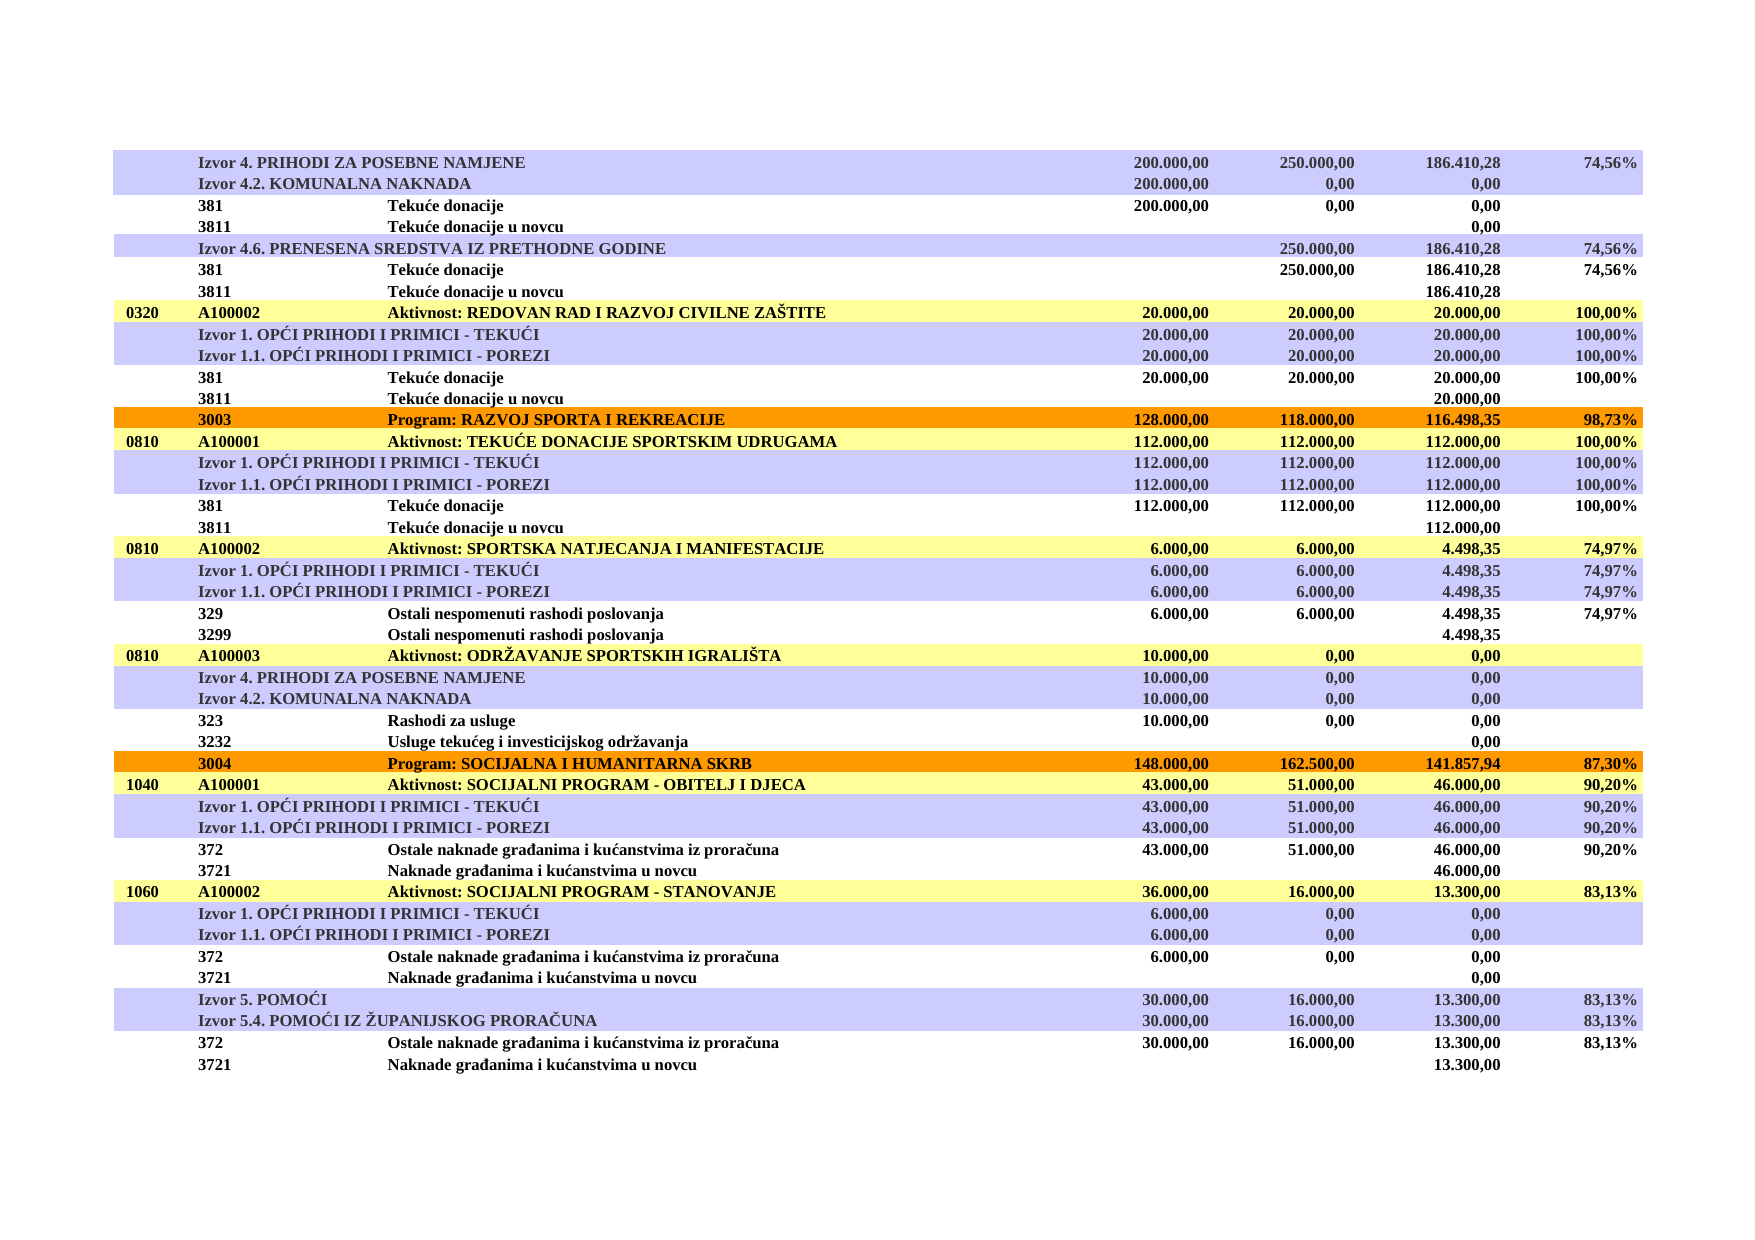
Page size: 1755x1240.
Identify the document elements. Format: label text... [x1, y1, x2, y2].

table_cell [115, 195, 198, 215]
table_cell Ostali nespomenuti rashodi poslovanja [388, 623, 989, 644]
table_cell Rashodi za usluge [388, 709, 989, 730]
table_cell 372 [198, 1031, 387, 1052]
table_cell 74,56% [1533, 258, 1637, 279]
table_cell [1533, 709, 1637, 730]
table_cell 6.000,00 [990, 945, 1233, 966]
table_cell [1533, 859, 1637, 880]
table_cell 13.300,00 [1379, 1052, 1533, 1074]
table_cell [115, 730, 198, 751]
table_cell 20.000,00 [1379, 387, 1533, 407]
table_cell 100,00% [1533, 365, 1637, 387]
table_cell [1533, 387, 1637, 407]
table_cell [990, 966, 1233, 987]
table_cell [115, 945, 198, 966]
table_cell 0,00 [1379, 709, 1533, 730]
table_cell 3811 [198, 387, 387, 407]
table_cell Tekuće donacije u novcu [388, 215, 989, 234]
table_cell [990, 515, 1233, 536]
table_cell [1233, 966, 1379, 987]
table_cell 90,20% [1533, 838, 1637, 859]
table_cell Tekuće donacije [388, 365, 989, 387]
table_cell Naknade građanima i kućanstvima u novcu [388, 859, 989, 880]
table_cell Usluge tekućeg i investicijskog održavanja [388, 730, 989, 751]
table_cell [1233, 515, 1379, 536]
table_cell 74,97% [1533, 601, 1637, 623]
table_cell [1533, 515, 1637, 536]
table_cell 3232 [198, 730, 387, 751]
table_cell 4.498,35 [1379, 601, 1533, 623]
table_cell 43.000,00 [990, 838, 1233, 859]
table_cell [1533, 279, 1637, 300]
table_cell 13.300,00 [1379, 1031, 1533, 1052]
table_cell 4.498,35 [1379, 623, 1533, 644]
table_cell 3299 [198, 623, 387, 644]
table_cell [1533, 966, 1637, 987]
table_cell [990, 387, 1233, 407]
table_cell [115, 279, 198, 300]
table_cell 10.000,00 [990, 709, 1233, 730]
table_cell 3811 [198, 279, 387, 300]
table_cell [115, 859, 198, 880]
table_cell 0,00 [1233, 709, 1379, 730]
table_cell Ostale naknade građanima i kućanstvima iz proračuna [388, 945, 989, 966]
table_cell 381 [198, 258, 387, 279]
table_cell 46.000,00 [1379, 859, 1533, 880]
table_cell [115, 709, 198, 730]
table_cell [115, 258, 198, 279]
table_cell [1233, 623, 1379, 644]
table_cell [1533, 215, 1637, 234]
table_cell [1233, 387, 1379, 407]
table_cell 112.000,00 [1379, 515, 1533, 536]
table_cell 0,00 [1379, 730, 1533, 751]
table_cell [115, 515, 198, 536]
table_cell [1233, 730, 1379, 751]
table_cell [115, 623, 198, 644]
table_cell 16.000,00 [1233, 1031, 1379, 1052]
table_cell 30.000,00 [990, 1031, 1233, 1052]
table_cell [115, 966, 198, 987]
table_cell 83,13% [1533, 1031, 1637, 1052]
table_cell [115, 1052, 198, 1074]
table_cell Ostale naknade građanima i kućanstvima iz proračuna [388, 1031, 989, 1052]
table_cell [990, 1052, 1233, 1074]
table_cell 6.000,00 [1233, 601, 1379, 623]
table_cell [115, 215, 198, 234]
table_cell 0,00 [1379, 966, 1533, 987]
table_cell 381 [198, 365, 387, 387]
table_cell [1533, 623, 1637, 644]
table_cell 20.000,00 [1233, 365, 1379, 387]
table_cell 381 [198, 195, 387, 215]
table_cell [115, 838, 198, 859]
table_cell 3721 [198, 1052, 387, 1074]
table_cell [1533, 945, 1637, 966]
table_cell 250.000,00 [1233, 258, 1379, 279]
table_cell [115, 494, 198, 515]
table_cell [1233, 859, 1379, 880]
table_cell 0,00 [1379, 195, 1533, 215]
table_cell Tekuće donacije u novcu [388, 387, 989, 407]
table_cell Ostale naknade građanima i kućanstvima iz proračuna [388, 838, 989, 859]
table_cell Naknade građanima i kućanstvima u novcu [388, 1052, 989, 1074]
table_cell 0,00 [1233, 945, 1379, 966]
table_cell 6.000,00 [990, 601, 1233, 623]
table_cell 112.000,00 [990, 494, 1233, 515]
table_cell [115, 1031, 198, 1052]
table_cell 200.000,00 [990, 195, 1233, 215]
table_cell Tekuće donacije [388, 494, 989, 515]
table_cell [1533, 1052, 1637, 1074]
table_cell 100,00% [1533, 494, 1637, 515]
table_cell 329 [198, 601, 387, 623]
table_cell 186.410,28 [1379, 279, 1533, 300]
table_cell [1233, 1052, 1379, 1074]
table_cell 112.000,00 [1379, 494, 1533, 515]
table_cell 381 [198, 494, 387, 515]
table_cell [990, 279, 1233, 300]
table_cell [1233, 279, 1379, 300]
table_cell 372 [198, 838, 387, 859]
table_cell [115, 601, 198, 623]
table_cell [1533, 195, 1637, 215]
table_cell 323 [198, 709, 387, 730]
table_cell 20.000,00 [990, 365, 1233, 387]
table_cell [990, 215, 1233, 234]
table_cell 0,00 [1379, 215, 1533, 234]
table_cell [990, 258, 1233, 279]
table_cell [990, 730, 1233, 751]
table_cell 3811 [198, 215, 387, 234]
table_cell 0,00 [1379, 945, 1533, 966]
table_cell Tekuće donacije [388, 195, 989, 215]
table_cell 46.000,00 [1379, 838, 1533, 859]
table_cell 3721 [198, 859, 387, 880]
table_cell [1233, 215, 1379, 234]
table_cell [115, 387, 198, 407]
table_cell Tekuće donacije u novcu [388, 279, 989, 300]
table_cell 3721 [198, 966, 387, 987]
table_cell Ostali nespomenuti rashodi poslovanja [388, 601, 989, 623]
table_cell [115, 365, 198, 387]
table_cell 0,00 [1233, 195, 1379, 215]
table_cell 20.000,00 [1379, 365, 1533, 387]
table_cell [990, 859, 1233, 880]
table_cell Tekuće donacije [388, 258, 989, 279]
table_cell [1533, 730, 1637, 751]
table_cell [990, 623, 1233, 644]
table_cell 51.000,00 [1233, 838, 1379, 859]
table_cell 186.410,28 [1379, 258, 1533, 279]
table_cell Tekuće donacije u novcu [388, 515, 989, 536]
table_cell Naknade građanima i kućanstvima u novcu [388, 966, 989, 987]
table_cell 3811 [198, 515, 387, 536]
table_cell 112.000,00 [1233, 494, 1379, 515]
table_cell 372 [198, 945, 387, 966]
